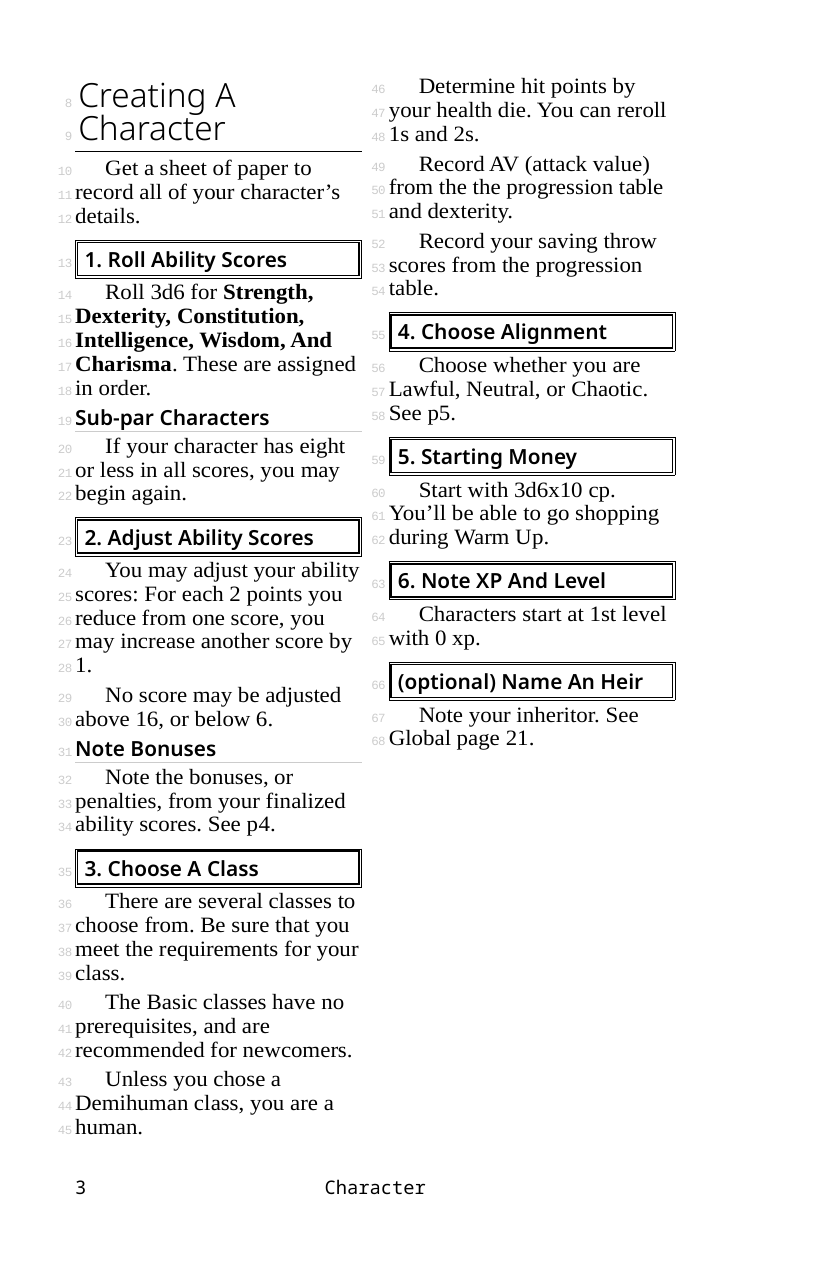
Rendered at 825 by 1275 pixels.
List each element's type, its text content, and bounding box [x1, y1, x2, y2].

text Get a sheet of paper to record all of your character’s details. [75, 157, 362, 228]
list Start with 3d6x10 cp. You’ll be able to go shopping during Warm Up. [388, 478, 675, 549]
text Roll 3d6 for Strength, Dexterity, Constitution, Intelligence, Wisdom, and Charisma. These are assigned in order. [75, 281, 362, 400]
text Note the bonuses, or penalties, from your finalized ability scores. See p4. [75, 765, 362, 837]
text Choose whether you are Lawful, Neutral, or Chaotic. See p5. [388, 354, 675, 425]
subtitle 3. Choose a Class [78, 852, 358, 883]
subtitle Sub-par Characters [75, 403, 362, 431]
text There are several classes to choose from. Be sure that you meet the requirements for your class. [75, 890, 362, 985]
text The Basic classes have no prerequisites, and are recommended for newcomers. [75, 991, 362, 1062]
subtitle (optional) name an heir [392, 665, 672, 697]
text Record AV (attack value) from the the progression table and dexterity. [388, 152, 675, 223]
text Characters start at 1st level with 0 xp. [388, 602, 675, 650]
text If your character has eight or less in all scores, you may begin again. [75, 434, 362, 506]
subtitle 5. Starting money [392, 440, 672, 472]
subtitle Note Bonuses [75, 734, 362, 762]
text Record your saving throw scores from the progression table. [388, 229, 675, 301]
subtitle 6. Note XP and Level [392, 565, 672, 596]
text No score may be adjusted above 16, or below 6. [75, 683, 362, 731]
subtitle 4. Choose Alignment [392, 316, 672, 347]
text Unless you chose a Demihuman class, you are a human. [75, 1068, 362, 1139]
text Determine hit points by your health die. You can reroll 1s and 2s. [388, 75, 675, 146]
subtitle creating a character [75, 75, 362, 151]
text You may adjust your ability scores: For each 2 points you reduce from one score, you may increase another score by 1. [75, 559, 362, 677]
text Note your inheritor. See Global page 20. [388, 703, 675, 751]
